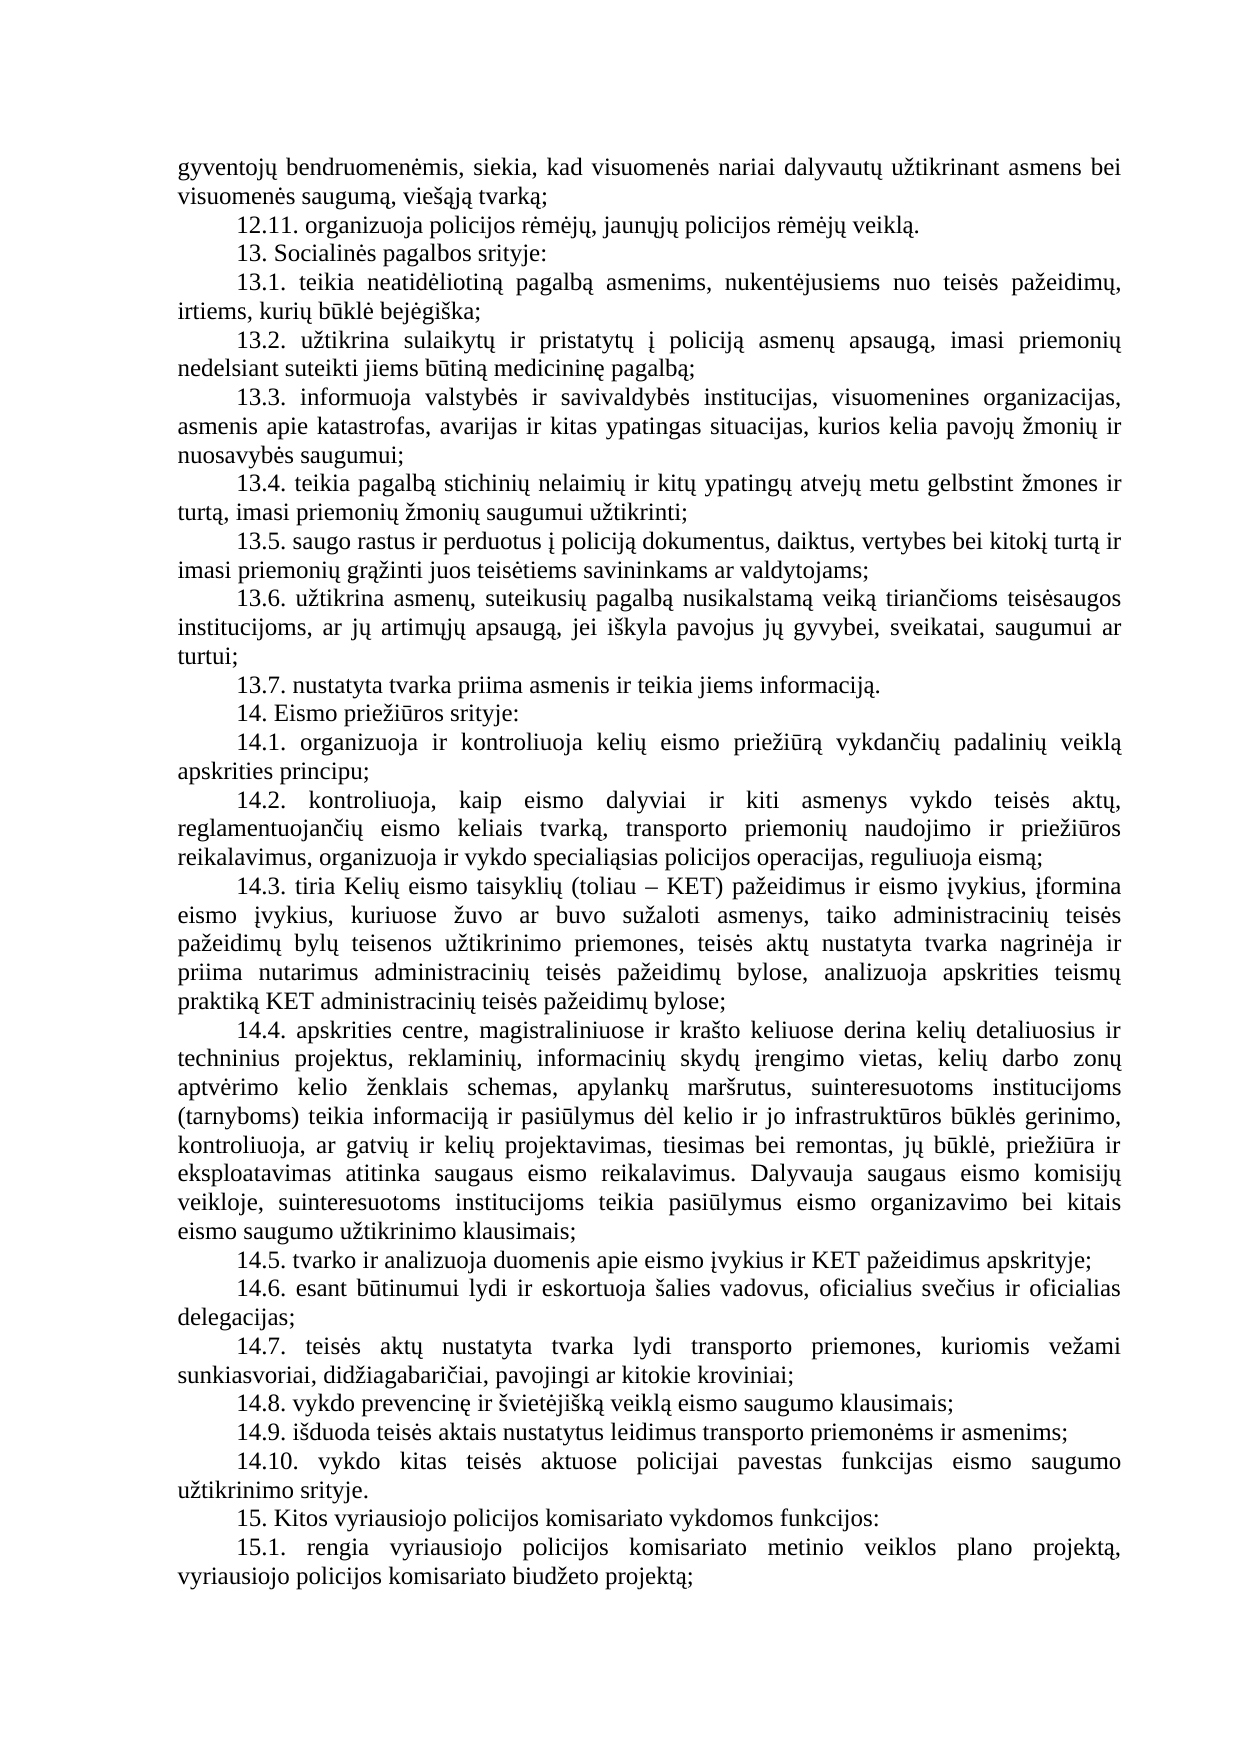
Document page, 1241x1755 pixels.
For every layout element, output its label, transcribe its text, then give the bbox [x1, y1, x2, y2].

text 14.1. organizuoja ir kontroliuoja kelių eismo priežiūrą vykdančių padalinių veiklą apskrities principu; [177, 727, 1122, 785]
text 14.5. tvarko ir analizuoja duomenis apie eismo įvykius ir KET pažeidimus apskrityje; [177, 1245, 1122, 1273]
text 12.11. organizuoja policijos rėmėjų, jaunųjų policijos rėmėjų veiklą. [177, 210, 1122, 238]
text 13.6. užtikrina asmenų, suteikusių pagalbą nusikalstamą veiką tiriančioms teisėsaugos institucijoms, ar jų artimųjų apsaugą, jei iškyla pavojus jų gyvybei, sveikatai, saugumui ar turtui; [177, 583, 1122, 670]
text 13.7. nustatyta tvarka priima asmenis ir teikia jiems informaciją. [177, 670, 1122, 698]
text 14.9. išduoda teisės aktais nustatytus leidimus transporto priemonėms ir asmenims; [177, 1417, 1122, 1446]
text 13.1. teikia neatidėliotiną pagalbą asmenims, nukentėjusiems nuo teisės pažeidimų, irtiems, kurių būklė bejėgiška; [177, 267, 1122, 325]
text 14.8. vykdo prevencinę ir švietėjišką veiklą eismo saugumo klausimais; [177, 1388, 1122, 1417]
text 14.10. vykdo kitas teisės aktuose policijai pavestas funkcijas eismo saugumo užtikrinimo srityje. [177, 1446, 1122, 1503]
text 13.4. teikia pagalbą stichinių nelaimių ir kitų ypatingų atvejų metu gelbstint žmones ir turtą, imasi priemonių žmonių saugumui užtikrinti; [177, 468, 1122, 526]
text 14. Eismo priežiūros srityje: [177, 698, 1122, 727]
text 13. Socialinės pagalbos srityje: [177, 238, 1122, 267]
text 13.3. informuoja valstybės ir savivaldybės institucijas, visuomenines organizacijas, asmenis apie katastrofas, avarijas ir kitas ypatingas situacijas, kurios kelia pavojų žmonių ir nuosavybės saugumui; [177, 382, 1122, 468]
text 15.1. rengia vyriausiojo policijos komisariato metinio veiklos plano projektą, vyriausiojo policijos komisariato biudžeto projektą; [177, 1532, 1122, 1590]
text 14.2. kontroliuoja, kaip eismo dalyviai ir kiti asmenys vykdo teisės aktų, reglamentuojančių eismo keliais tvarką, transporto priemonių naudojimo ir priežiūros reikalavimus, organizuoja ir vykdo specialiąsias policijos operacijas, reguliuoja eismą; [177, 785, 1122, 871]
text 13.5. saugo rastus ir perduotus į policiją dokumentus, daiktus, vertybes bei kitokį turtą ir imasi priemonių grąžinti juos teisėtiems savininkams ar valdytojams; [177, 526, 1122, 583]
text 14.3. tiria Kelių eismo taisyklių (toliau – KET) pažeidimus ir eismo įvykius, įformina eismo įvykius, kuriuose žuvo ar buvo sužaloti asmenys, taiko administracinių teisės pažeidimų bylų teisenos užtikrinimo priemones, teisės aktų nustatyta tvarka nagrinėja ir priima nutarimus administracinių teisės pažeidimų bylose, analizuoja apskrities teismų praktiką KET administracinių teisės pažeidimų bylose; [177, 871, 1122, 1015]
text 13.2. užtikrina sulaikytų ir pristatytų į policiją asmenų apsaugą, imasi priemonių nedelsiant suteikti jiems būtiną medicininę pagalbą; [177, 325, 1122, 382]
text 15. Kitos vyriausiojo policijos komisariato vykdomos funkcijos: [177, 1503, 1122, 1532]
text gyventojų bendruomenėmis, siekia, kad visuomenės nariai dalyvautų užtikrinant asmens bei visuomenės saugumą, viešąją tvarką; [177, 152, 1122, 210]
text 14.6. esant būtinumui lydi ir eskortuoja šalies vadovus, oficialius svečius ir oficialias delegacijas; [177, 1273, 1122, 1331]
text 14.4. apskrities centre, magistraliniuose ir krašto keliuose derina kelių detaliuosius ir techninius projektus, reklaminių, informacinių skydų įrengimo vietas, kelių darbo zonų aptvėrimo kelio ženklais schemas, apylankų maršrutus, suinteresuotoms institucijoms (tarnyboms) teikia informaciją ir pasiūlymus dėl kelio ir jo infrastruktūros būklės gerinimo, kontroliuoja, ar gatvių ir kelių projektavimas, tiesimas bei remontas, jų būklė, priežiūra ir eksploatavimas atitinka saugaus eismo reikalavimus. Dalyvauja saugaus eismo komisijų veikloje, suinteresuotoms institucijoms teikia pasiūlymus eismo organizavimo bei kitais eismo saugumo užtikrinimo klausimais; [177, 1015, 1122, 1245]
text 14.7. teisės aktų nustatyta tvarka lydi transporto priemones, kuriomis vežami sunkiasvoriai, didžiagabaričiai, pavojingi ar kitokie kroviniai; [177, 1331, 1122, 1388]
